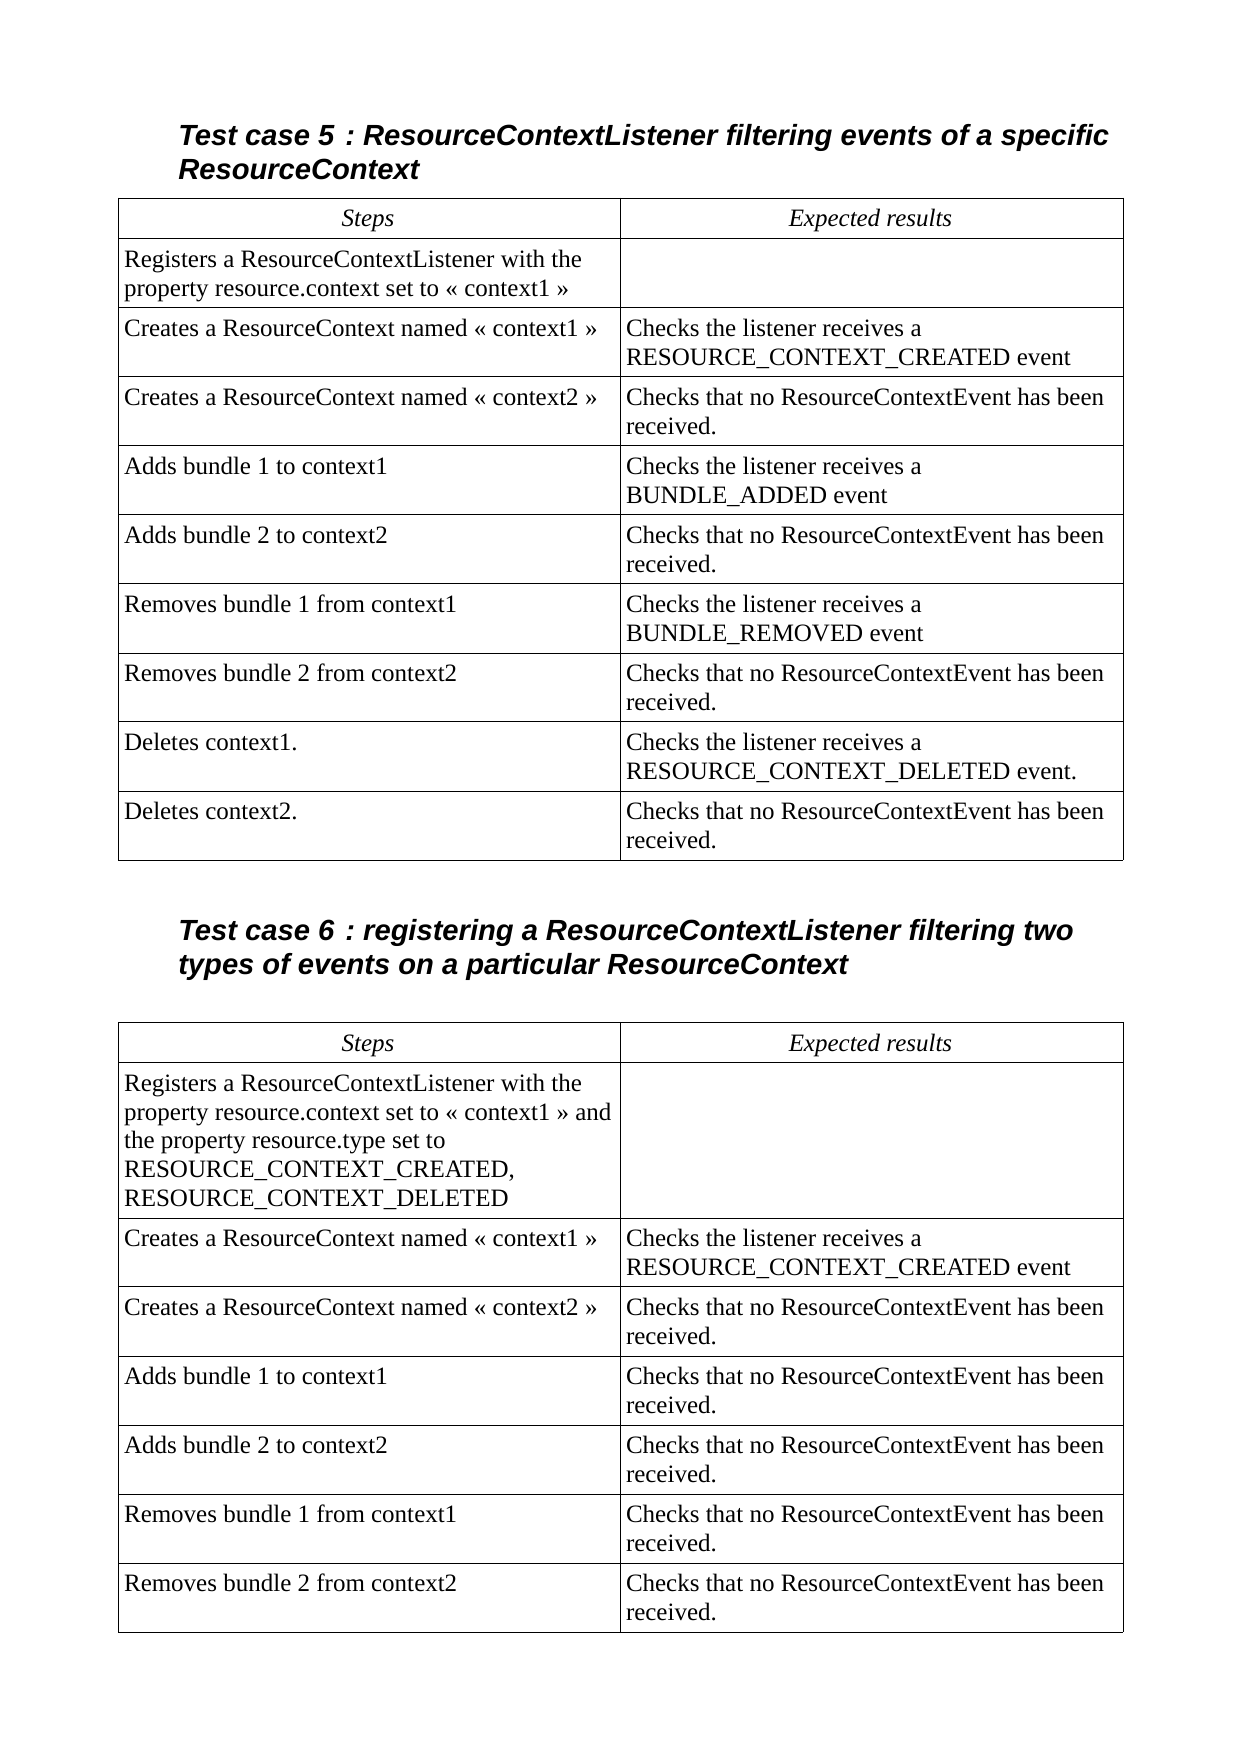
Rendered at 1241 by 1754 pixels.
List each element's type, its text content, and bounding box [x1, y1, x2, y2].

table_header Steps [119, 199, 620, 238]
table_cell Checks that no ResourceContextEvent has been received. [621, 1426, 1123, 1494]
table_cell Removes bundle 1 from context1 [119, 584, 620, 652]
table_cell Deletes context2. [119, 792, 620, 859]
table_header Expected results [621, 1023, 1123, 1062]
table_cell Checks that no ResourceContextEvent has been received. [621, 515, 1123, 583]
table_cell Creates a ResourceContext named « context1 » [119, 1219, 620, 1286]
table_header Expected results [621, 199, 1123, 238]
table_cell Checks the listener receives a BUNDLE_ADDED event [621, 446, 1123, 514]
table_cell Registers a ResourceContextListener with the property resource.context set to « context1 » [119, 239, 620, 307]
table_cell Removes bundle 2 from context2 [119, 654, 620, 721]
table_cell Checks that no ResourceContextEvent has been received. [621, 1287, 1123, 1356]
table_cell Adds bundle 2 to context2 [119, 515, 620, 583]
table_cell [621, 239, 1123, 307]
table_cell Checks that no ResourceContextEvent has been received. [621, 1357, 1123, 1424]
table_cell Adds bundle 1 to context1 [119, 1357, 620, 1424]
table_cell Checks that no ResourceContextEvent has been received. [621, 792, 1123, 859]
table_cell [621, 1063, 1123, 1217]
table_cell Removes bundle 2 from context2 [119, 1564, 620, 1632]
table_cell Checks the listener receives a BUNDLE_REMOVED event [621, 584, 1123, 652]
table_cell Creates a ResourceContext named « context2 » [119, 377, 620, 445]
table_cell Checks the listener receives a RESOURCE_CONTEXT_CREATED event [621, 308, 1123, 376]
table_cell Checks that no ResourceContextEvent has been received. [621, 654, 1123, 721]
table_cell Checks the listener receives a RESOURCE_CONTEXT_DELETED event. [621, 722, 1123, 791]
table_cell Creates a ResourceContext named « context1 » [119, 308, 620, 376]
table_header Steps [119, 1023, 620, 1062]
table_cell Checks the listener receives a RESOURCE_CONTEXT_CREATED event [621, 1219, 1123, 1286]
table_cell Checks that no ResourceContextEvent has been received. [621, 1564, 1123, 1632]
subtitle Test case 5 : ResourceContextListener filtering events of a specific ResourceContext [118, 118, 1122, 185]
table_cell Creates a ResourceContext named « context2 » [119, 1287, 620, 1356]
table_cell Checks that no ResourceContextEvent has been received. [621, 377, 1123, 445]
table_cell Checks that no ResourceContextEvent has been received. [621, 1495, 1123, 1563]
table_cell Deletes context1. [119, 722, 620, 791]
table_cell Adds bundle 2 to context2 [119, 1426, 620, 1494]
table_cell Registers a ResourceContextListener with the property resource.context set to « context1 » and the property resource.type set to RESOURCE_CONTEXT_CREATED, RESOURCE_CONTEXT_DELETED [119, 1063, 620, 1217]
table_cell Removes bundle 1 from context1 [119, 1495, 620, 1563]
subtitle Test case 6 : registering a ResourceContextListener filtering two types of events on a particular ResourceContext [118, 913, 1122, 981]
table_cell Adds bundle 1 to context1 [119, 446, 620, 514]
